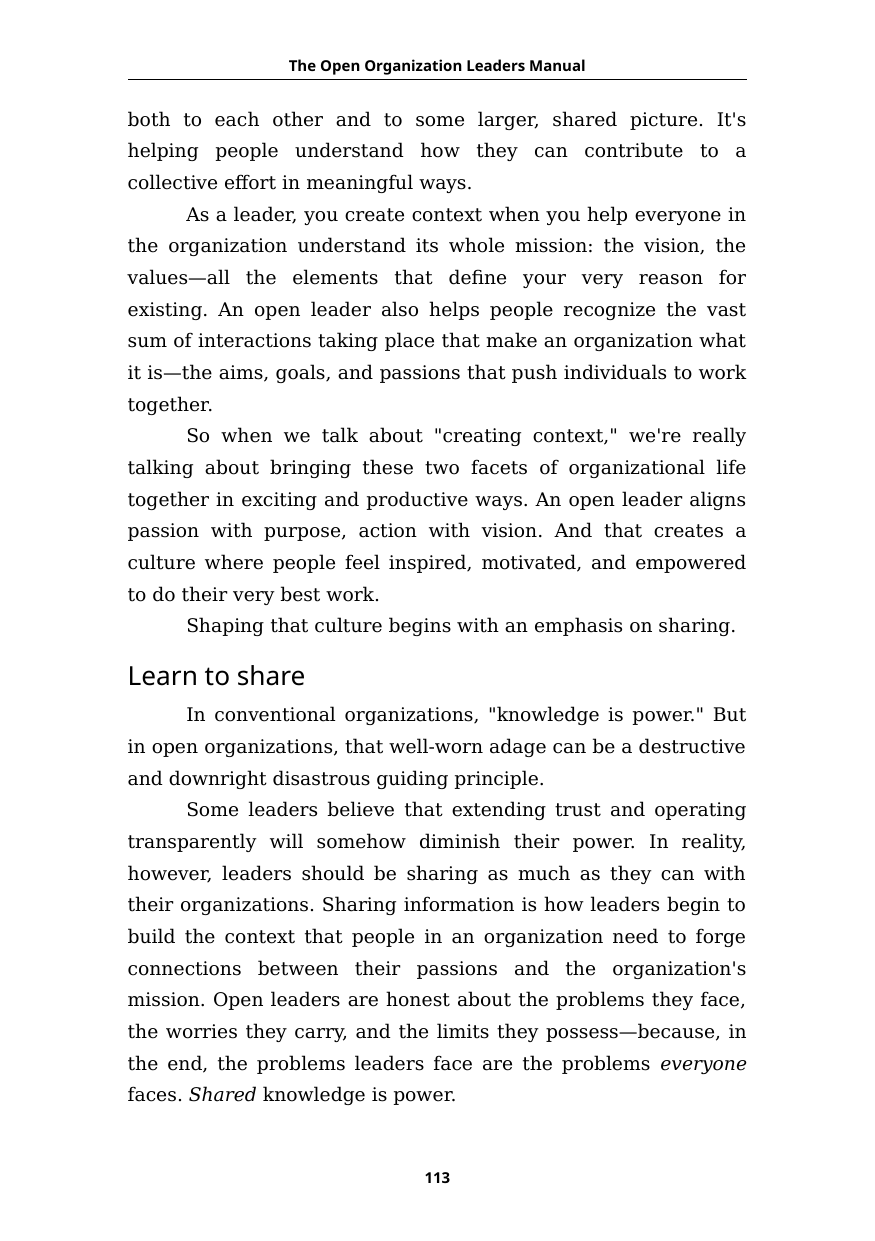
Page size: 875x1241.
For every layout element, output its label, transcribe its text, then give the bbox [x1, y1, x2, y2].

text Some leaders believe that extending trust and operating transparently will somehow diminish their power. In reality, however, leaders should be sharing as much as they can with their organizations. Sharing information is how leaders begin to build the context that people in an organization need to forge connections between their passions and the organization's mission. Open leaders are honest about the problems they face, the worries they carry, and the limits they possess—because, in the end, the problems leaders face are the problems everyone faces. Shared knowledge is power. [127, 799, 747, 1106]
text As a leader, you create context when you help everyone in the organization understand its whole mission: the vision, the values—all the elements that define your very reason for existing. An open leader also helps people recognize the vast sum of interactions taking place that make an organization what it is—the aims, goals, and passions that push individuals to work together. [127, 204, 747, 416]
subtitle Learn to share [127, 662, 747, 692]
text So when we talk about "creating context," we're really talking about bringing these two facets of organizational life together in exciting and productive ways. An open leader aligns passion with purpose, action with vision. And that creates a culture where people feel inspired, motivated, and empowered to do their very best work. [127, 425, 747, 606]
text In conventional organizations, "knowledge is power." But in open organizations, that well-worn adage can be a destructive and downright disastrous guiding principle. [127, 704, 747, 790]
text Shaping that culture begins with an emphasis on sharing. [127, 615, 747, 637]
text both to each other and to some larger, shared picture. It's helping people understand how they can contribute to a collective effort in meaningful ways. [127, 109, 747, 194]
